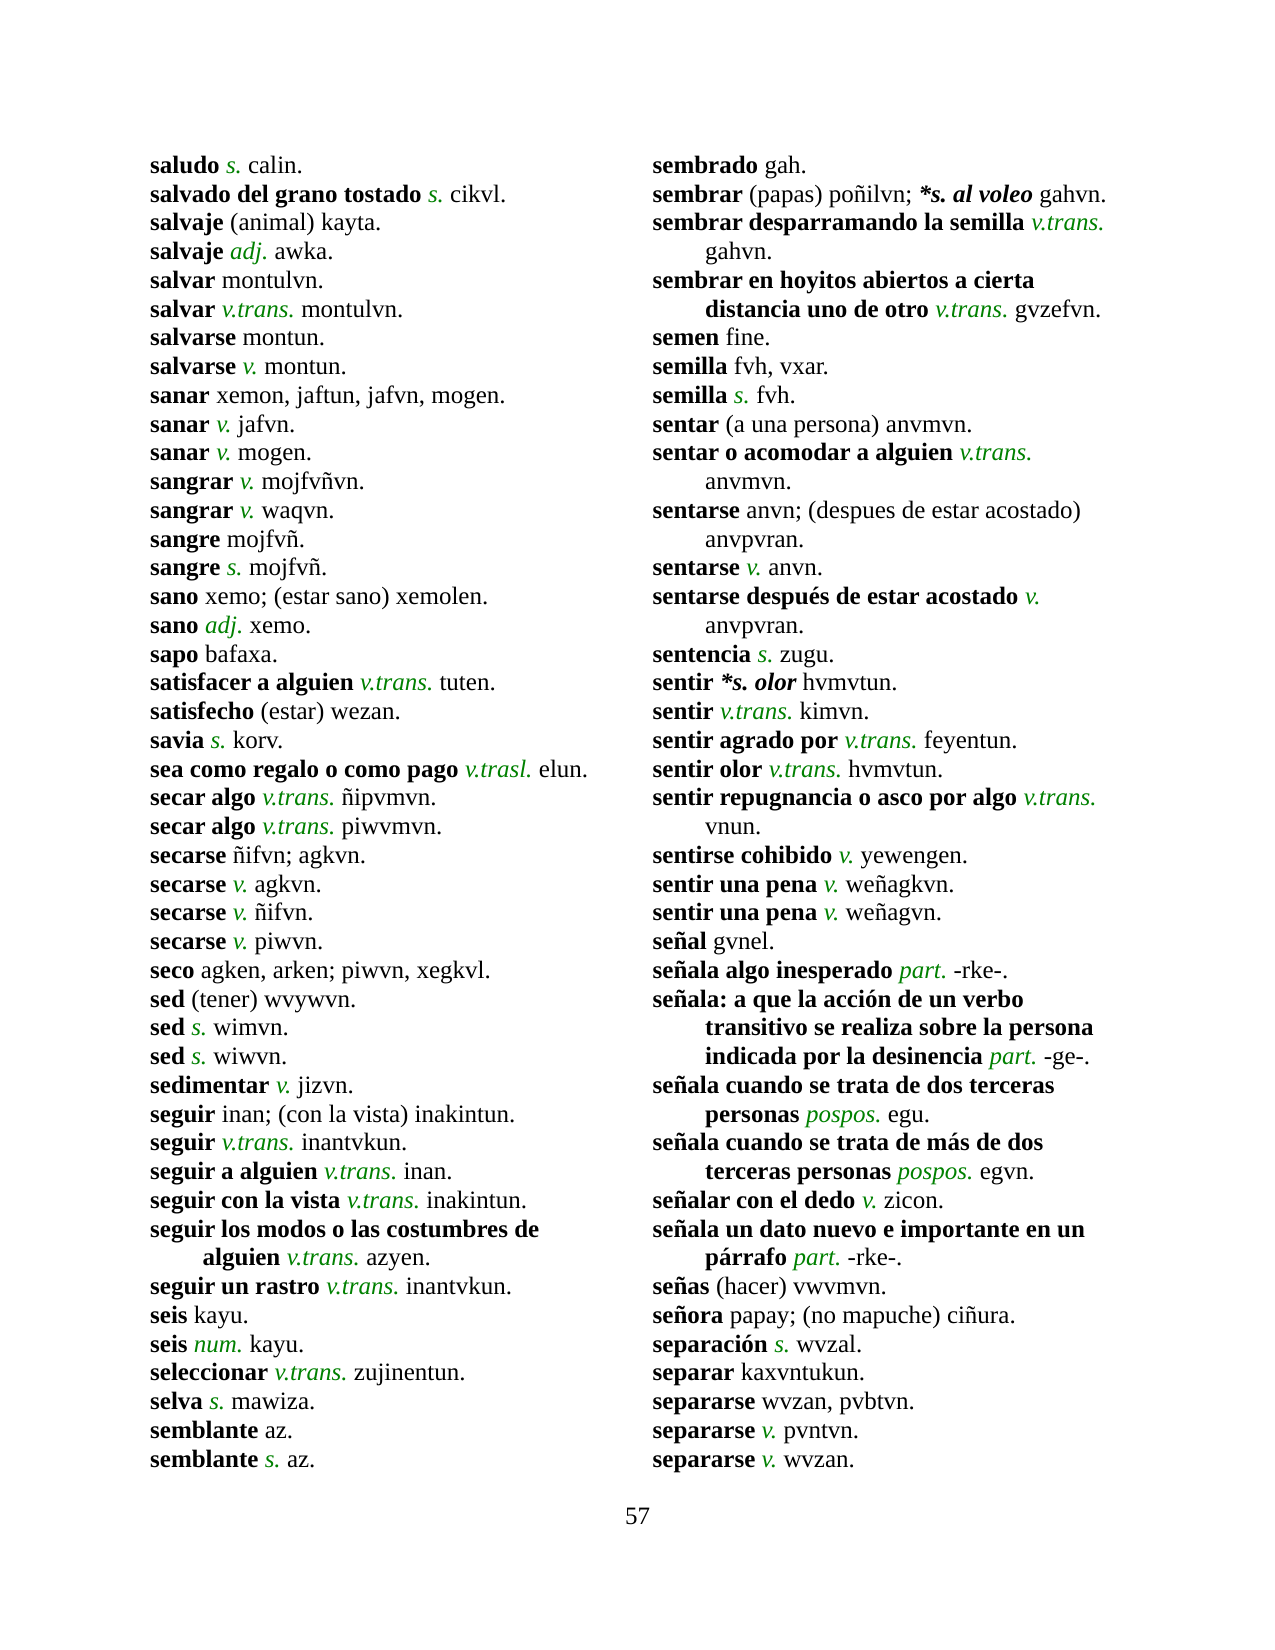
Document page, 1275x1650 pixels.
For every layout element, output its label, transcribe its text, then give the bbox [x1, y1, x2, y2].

text secarse v. piwvn. [150, 926, 622, 955]
text seguir inan; (con la vista) inakintun. [150, 1099, 622, 1127]
text sed (tener) wvywvn. [150, 984, 622, 1012]
text sed s. wimvn. [150, 1012, 622, 1041]
text sea como regalo o como pago v.trasl. elun. [150, 754, 622, 782]
text sentir una pena v. weñagkvn. [652, 869, 1125, 897]
text secarse v. agkvn. [150, 869, 622, 897]
text seguir un rastro v.trans. inantvkun. [150, 1271, 622, 1300]
text salvado del grano tostado s. cikvl. [150, 179, 622, 207]
text seis num. kayu. [150, 1329, 622, 1357]
text semblante az. [150, 1415, 622, 1444]
text sangre mojfvñ. [150, 524, 622, 552]
text secarse v. ñifvn. [150, 897, 622, 926]
text separación s. wvzal. [652, 1329, 1125, 1357]
text salvaje adj. awka. [150, 236, 622, 265]
text semen fine. [652, 322, 1125, 351]
text sangrar v. waqvn. [150, 495, 622, 524]
text señala algo inesperado part. -rke-. [652, 955, 1125, 984]
text salvar montulvn. [150, 265, 622, 294]
text sembrado gah. [652, 150, 1125, 179]
text sano xemo; (estar sano) xemolen. [150, 581, 622, 610]
text sentarse después de estar acostado v. anvpvran. [652, 581, 1125, 639]
text separarse v. pvntvn. [652, 1415, 1125, 1444]
text señalar con el dedo v. zicon. [652, 1185, 1125, 1214]
text sentar o acomodar a alguien v.trans. anvmvn. [652, 437, 1125, 495]
text separarse v. wvzan. [652, 1444, 1125, 1472]
text sentir v.trans. kimvn. [652, 696, 1125, 725]
text señas (hacer) vwvmvn. [652, 1271, 1125, 1300]
text seco agken, arken; piwvn, xegkvl. [150, 955, 622, 984]
text semilla fvh, vxar. [652, 351, 1125, 380]
text sentirse cohibido v. yewengen. [652, 840, 1125, 869]
text sed s. wiwvn. [150, 1041, 622, 1070]
text seleccionar v.trans. zujinentun. [150, 1357, 622, 1386]
text separar kaxvntukun. [652, 1357, 1125, 1386]
text sentencia s. zugu. [652, 639, 1125, 667]
text señal gvnel. [652, 926, 1125, 955]
text seguir con la vista v.trans. inakintun. [150, 1185, 622, 1214]
text sano adj. xemo. [150, 610, 622, 639]
text satisfacer a alguien v.trans. tuten. [150, 667, 622, 696]
text señora papay; (no mapuche) ciñura. [652, 1300, 1125, 1329]
text seis kayu. [150, 1300, 622, 1329]
text seguir v.trans. inantvkun. [150, 1127, 622, 1156]
text salvar v.trans. montulvn. [150, 294, 622, 322]
text secarse ñifvn; agkvn. [150, 840, 622, 869]
text sanar v. jafvn. [150, 409, 622, 437]
text sentarse v. anvn. [652, 552, 1125, 581]
text señala un dato nuevo e importante en un párrafo part. -rke-. [652, 1214, 1125, 1271]
text seguir los modos o las costumbres de alguien v.trans. azyen. [150, 1214, 622, 1271]
text seguir a alguien v.trans. inan. [150, 1156, 622, 1185]
text sangrar v. mojfvñvn. [150, 466, 622, 495]
text secar algo v.trans. ñipvmvn. [150, 782, 622, 811]
text sangre s. mojfvñ. [150, 552, 622, 581]
text señala cuando se trata de dos terceras personas pospos. egu. [652, 1070, 1125, 1127]
text sentarse anvn; (despues de estar acostado) anvpvran. [652, 495, 1125, 552]
text sapo bafaxa. [150, 639, 622, 667]
text sanar xemon, jaftun, jafvn, mogen. [150, 380, 622, 409]
text salvarse v. montun. [150, 351, 622, 380]
text sentir agrado por v.trans. feyentun. [652, 725, 1125, 754]
text selva s. mawiza. [150, 1386, 622, 1415]
text señala cuando se trata de más de dos terceras personas pospos. egvn. [652, 1127, 1125, 1185]
text sentir olor v.trans. hvmvtun. [652, 754, 1125, 782]
text savia s. korv. [150, 725, 622, 754]
text sentir *s. olor hvmvtun. [652, 667, 1125, 696]
text sanar v. mogen. [150, 437, 622, 466]
text salvarse montun. [150, 322, 622, 351]
text sentir repugnancia o asco por algo v.trans. vnun. [652, 782, 1125, 840]
text secar algo v.trans. piwvmvn. [150, 811, 622, 840]
text señala: a que la acción de un verbo transitivo se realiza sobre la persona indicada por la desinencia part. -ge-. [652, 984, 1125, 1070]
text sembrar (papas) poñilvn; *s. al voleo gahvn. [652, 179, 1125, 207]
text sembrar en hoyitos abiertos a cierta distancia uno de otro v.trans. gvzefvn. [652, 265, 1125, 322]
text saludo s. calin. [150, 150, 622, 179]
text salvaje (animal) kayta. [150, 207, 622, 236]
text sedimentar v. jizvn. [150, 1070, 622, 1099]
text satisfecho (estar) wezan. [150, 696, 622, 725]
text semilla s. fvh. [652, 380, 1125, 409]
text sembrar desparramando la semilla v.trans. gahvn. [652, 207, 1125, 265]
text semblante s. az. [150, 1444, 622, 1472]
text separarse wvzan, pvbtvn. [652, 1386, 1125, 1415]
text sentir una pena v. weñagvn. [652, 897, 1125, 926]
text sentar (a una persona) anvmvn. [652, 409, 1125, 437]
